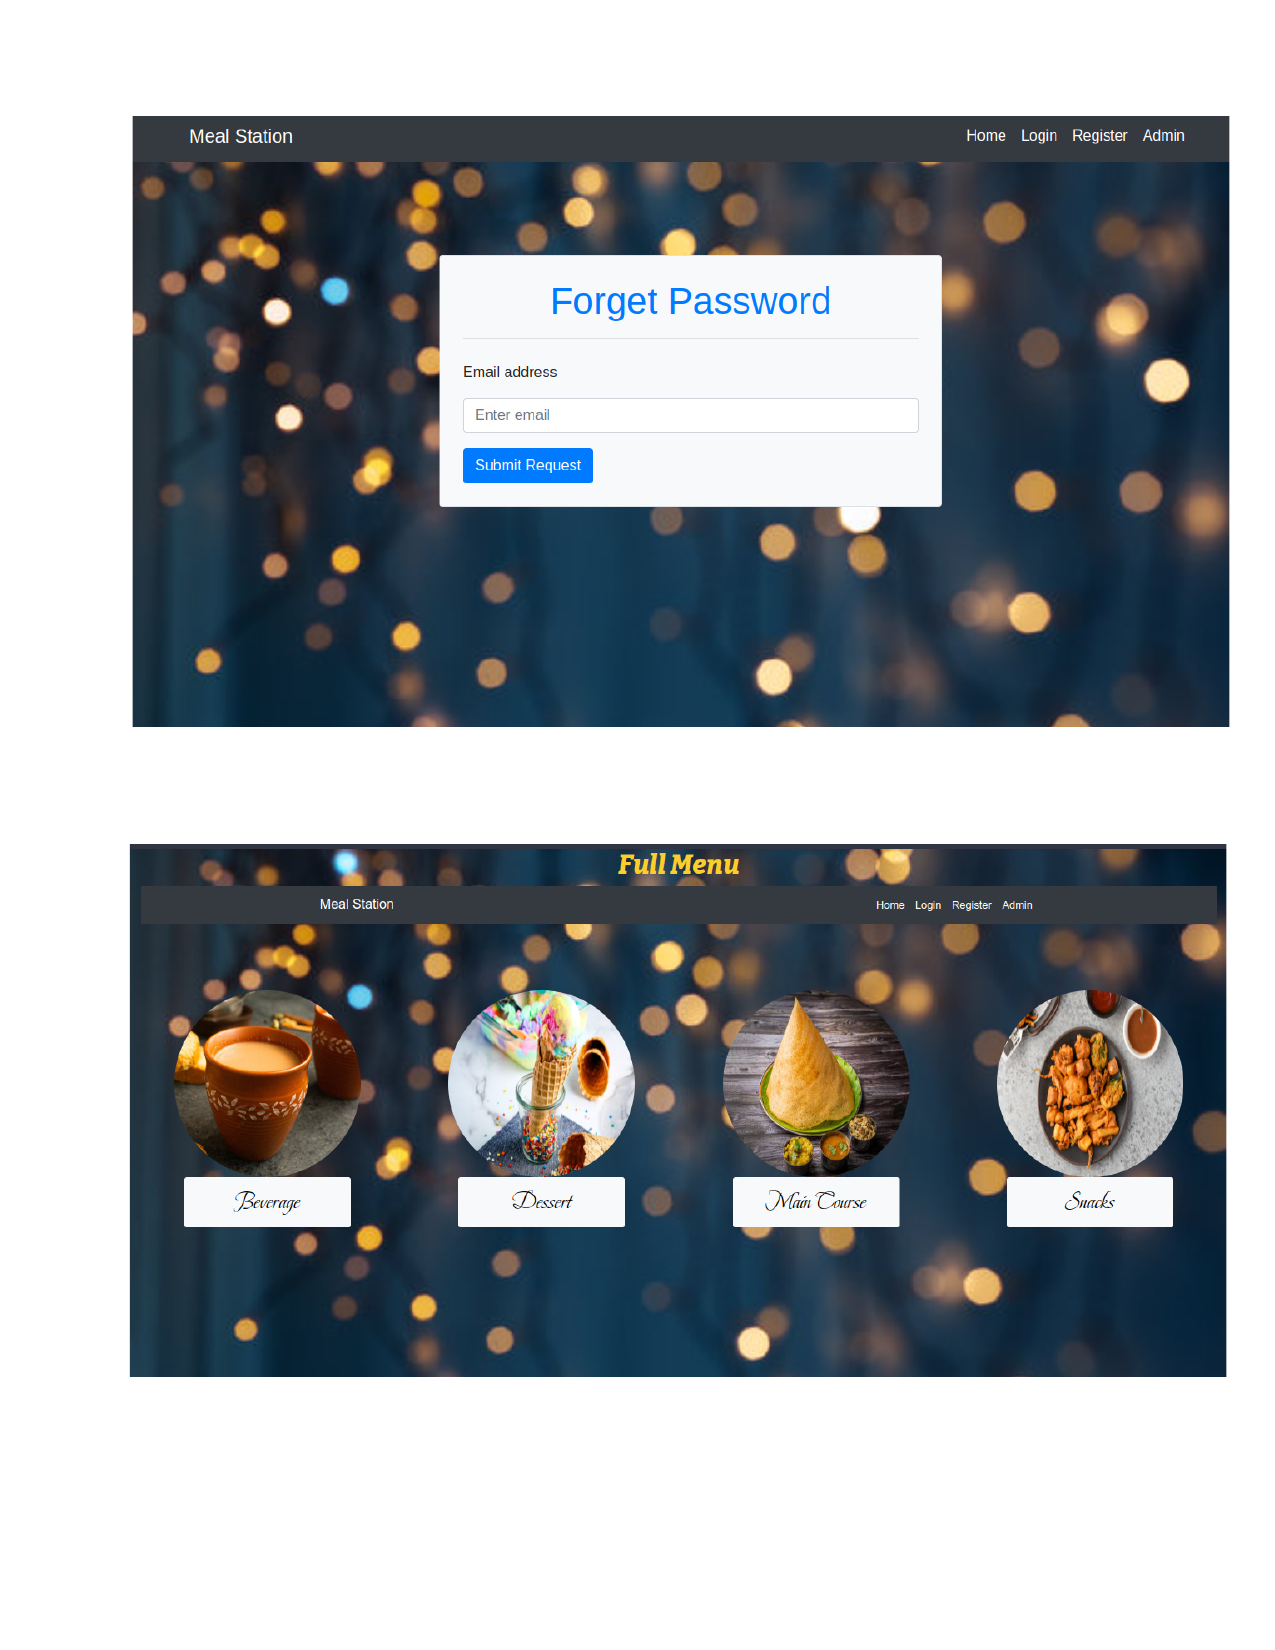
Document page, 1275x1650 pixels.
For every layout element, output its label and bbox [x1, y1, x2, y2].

picture [132, 116, 1230, 727]
picture [129, 844, 1227, 1377]
